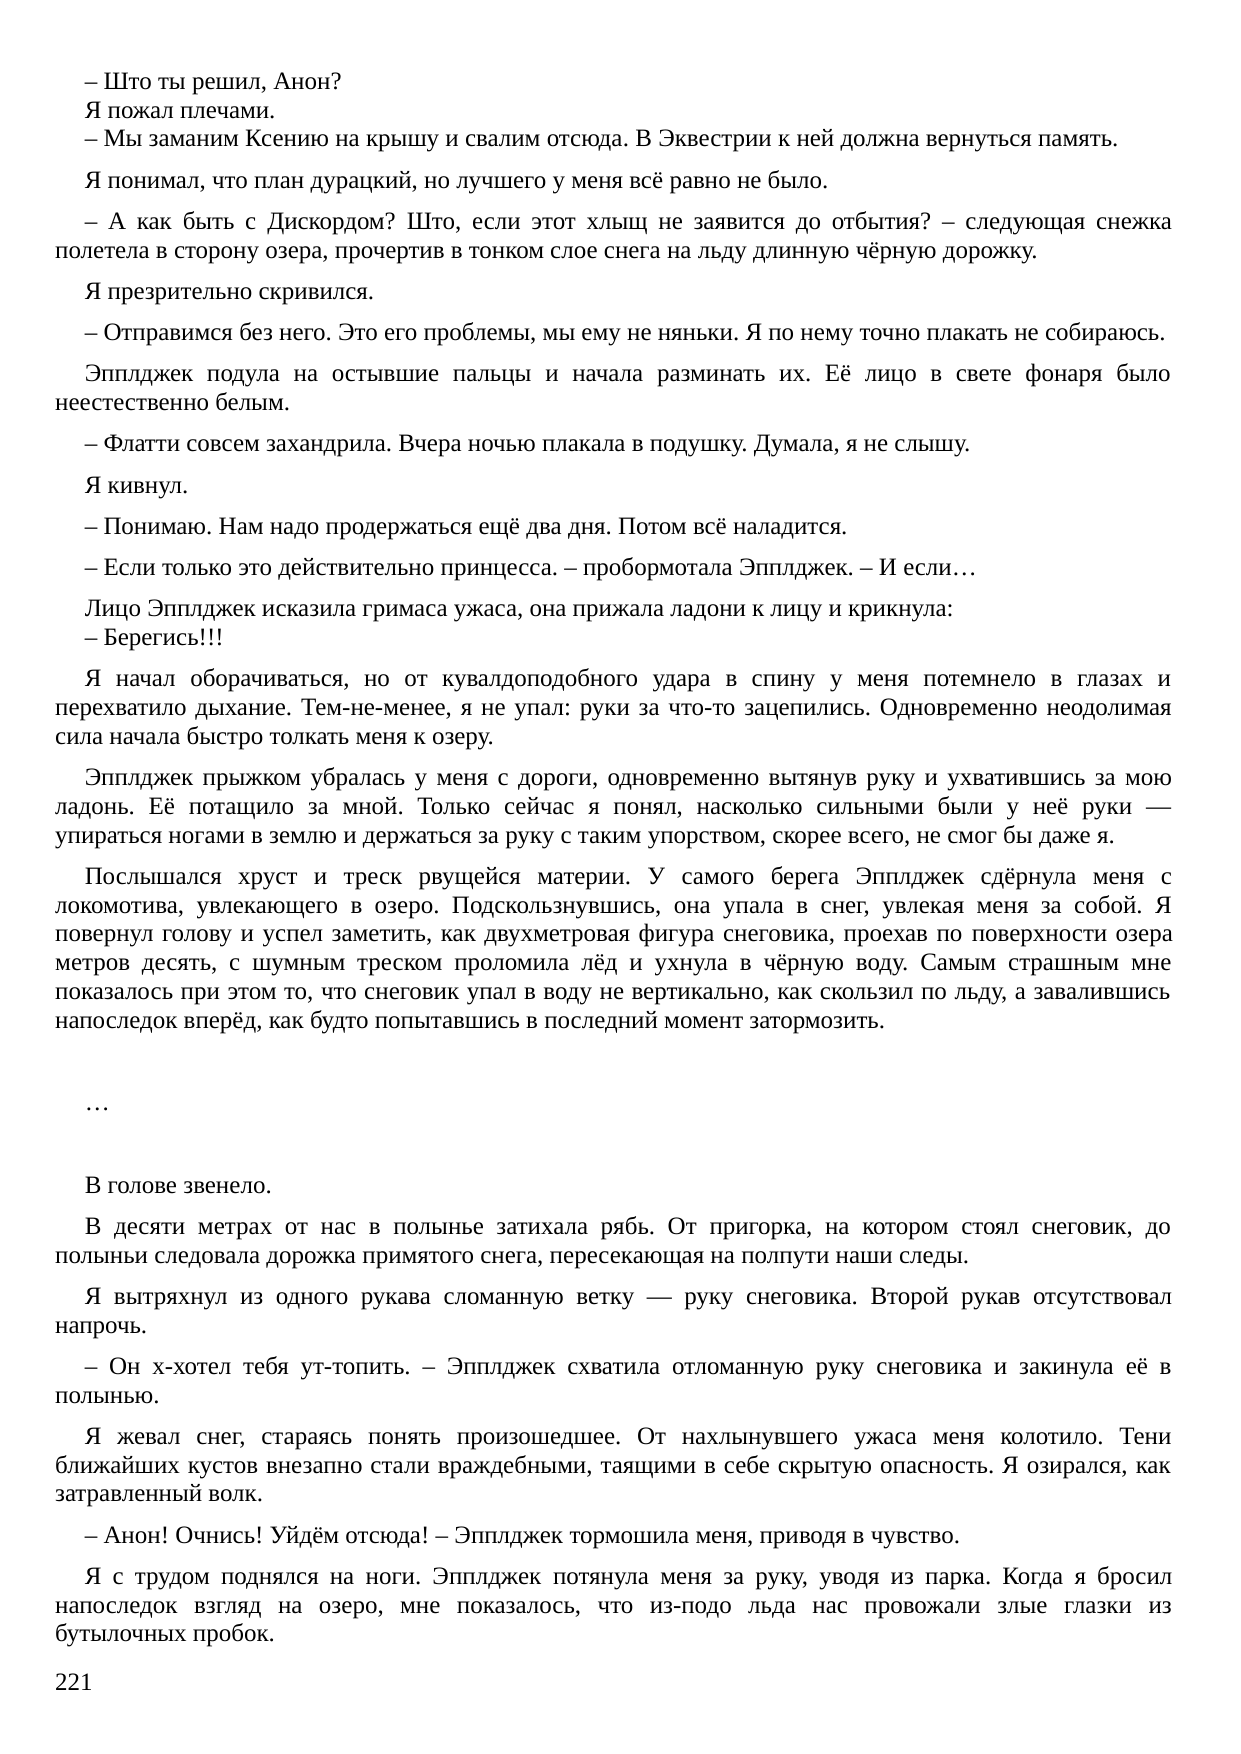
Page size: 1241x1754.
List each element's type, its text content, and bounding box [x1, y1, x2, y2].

text Я кивнул. [55, 470, 1173, 498]
text – Если только это действительно принцесса. – пробормотала Эпплджек. – И если… [55, 552, 1173, 581]
text Эпплджек прыжком убралась у меня с дороги, одновременно вытянув руку и ухватившись за мою ладонь. Её потащило за мной. Только сейчас я понял, насколько сильными были у неё руки — упираться ногами в землю и держаться за руку с таким упорством, скорее всего, не смог бы даже я. [55, 762, 1173, 848]
text Эпплджек подула на остывшие пальцы и начала разминать их. Её лицо в свете фонаря было неестественно белым. [55, 358, 1173, 416]
text … [55, 1087, 1173, 1116]
text – Берегись!!! [55, 622, 1173, 651]
text В голове звенело. [55, 1170, 1173, 1198]
text Я с трудом поднялся на ноги. Эпплджек потянула меня за руку, уводя из парка. Когда я бросил напоследок взгляд на озеро, мне показалось, что из-подо льда нас провожали злые глазки из бутылочных пробок. [55, 1561, 1173, 1647]
text В десяти метрах от нас в полынье затихала рябь. От пригорка, на котором стоял снеговик, до полыньи следовала дорожка примятого снега, пересекающая на полпути наши следы. [55, 1211, 1173, 1268]
text Я жевал снег, стараясь понять произошедшее. От нахлынувшего ужаса меня колотило. Тени ближайших кустов внезапно стали враждебными, таящими в себе скрытую опасность. Я озирался, как затравленный волк. [55, 1421, 1173, 1507]
text Я начал оборачиваться, но от кувалдоподобного удара в спину у меня потемнело в глазах и перехватило дыхание. Тем-не-менее, я не упал: руки за что-то зацепились. Одновременно неодолимая сила начала быстро толкать меня к озеру. [55, 663, 1173, 750]
text – Он х-хотел тебя ут-топить. – Эпплджек схватила отломанную руку снеговика и закинула её в полынью. [55, 1351, 1173, 1408]
text Я пожал плечами. [55, 95, 1173, 123]
text Лицо Эпплджек исказила гримаса ужаса, она прижала ладони к лицу и крикнула: [55, 593, 1173, 622]
text – Што ты решил, Анон? [55, 66, 1173, 95]
text – А как быть с Дискордом? Што, если этот хлыщ не заявится до отбытия? – следующая снежка полетела в сторону озера, прочертив в тонком слое снега на льду длинную чёрную дорожку. [55, 206, 1173, 263]
text – Мы заманим Ксению на крышу и свалим отсюда. В Эквестрии к ней должна вернуться память. [55, 123, 1173, 152]
text – Анон! Очнись! Уйдём отсюда! – Эпплджек тормошила меня, приводя в чувство. [55, 1520, 1173, 1548]
text Я презрительно скривился. [55, 276, 1173, 305]
text Послышался хруст и треск рвущейся материи. У самого берега Эпплджек сдёрнула меня с локомотива, увлекающего в озеро. Подскользнувшись, она упала в снег, увлекая меня за собой. Я повернул голову и успел заметить, как двухметровая фигура снеговика, проехав по поверхности озера метров десять, с шумным треском проломила лёд и ухнула в чёрную воду. Самым страшным мне показалось при этом то, что снеговик упал в воду не вертикально, как скользил по льду, а завалившись напоследок вперёд, как будто попытавшись в последний момент затормозить. [55, 861, 1173, 1033]
text – Понимаю. Нам надо продержаться ещё два дня. Потом всё наладится. [55, 511, 1173, 540]
text Я вытряхнул из одного рукава сломанную ветку — руку снеговика. Второй рукав отсутствовал напрочь. [55, 1281, 1173, 1338]
text – Отправимся без него. Это его проблемы, мы ему не няньки. Я по нему точно плакать не собираюсь. [55, 317, 1173, 346]
text – Флатти совсем захандрила. Вчера ночью плакала в подушку. Думала, я не слышу. [55, 428, 1173, 457]
text Я понимал, что план дурацкий, но лучшего у меня всё равно не было. [55, 165, 1173, 193]
